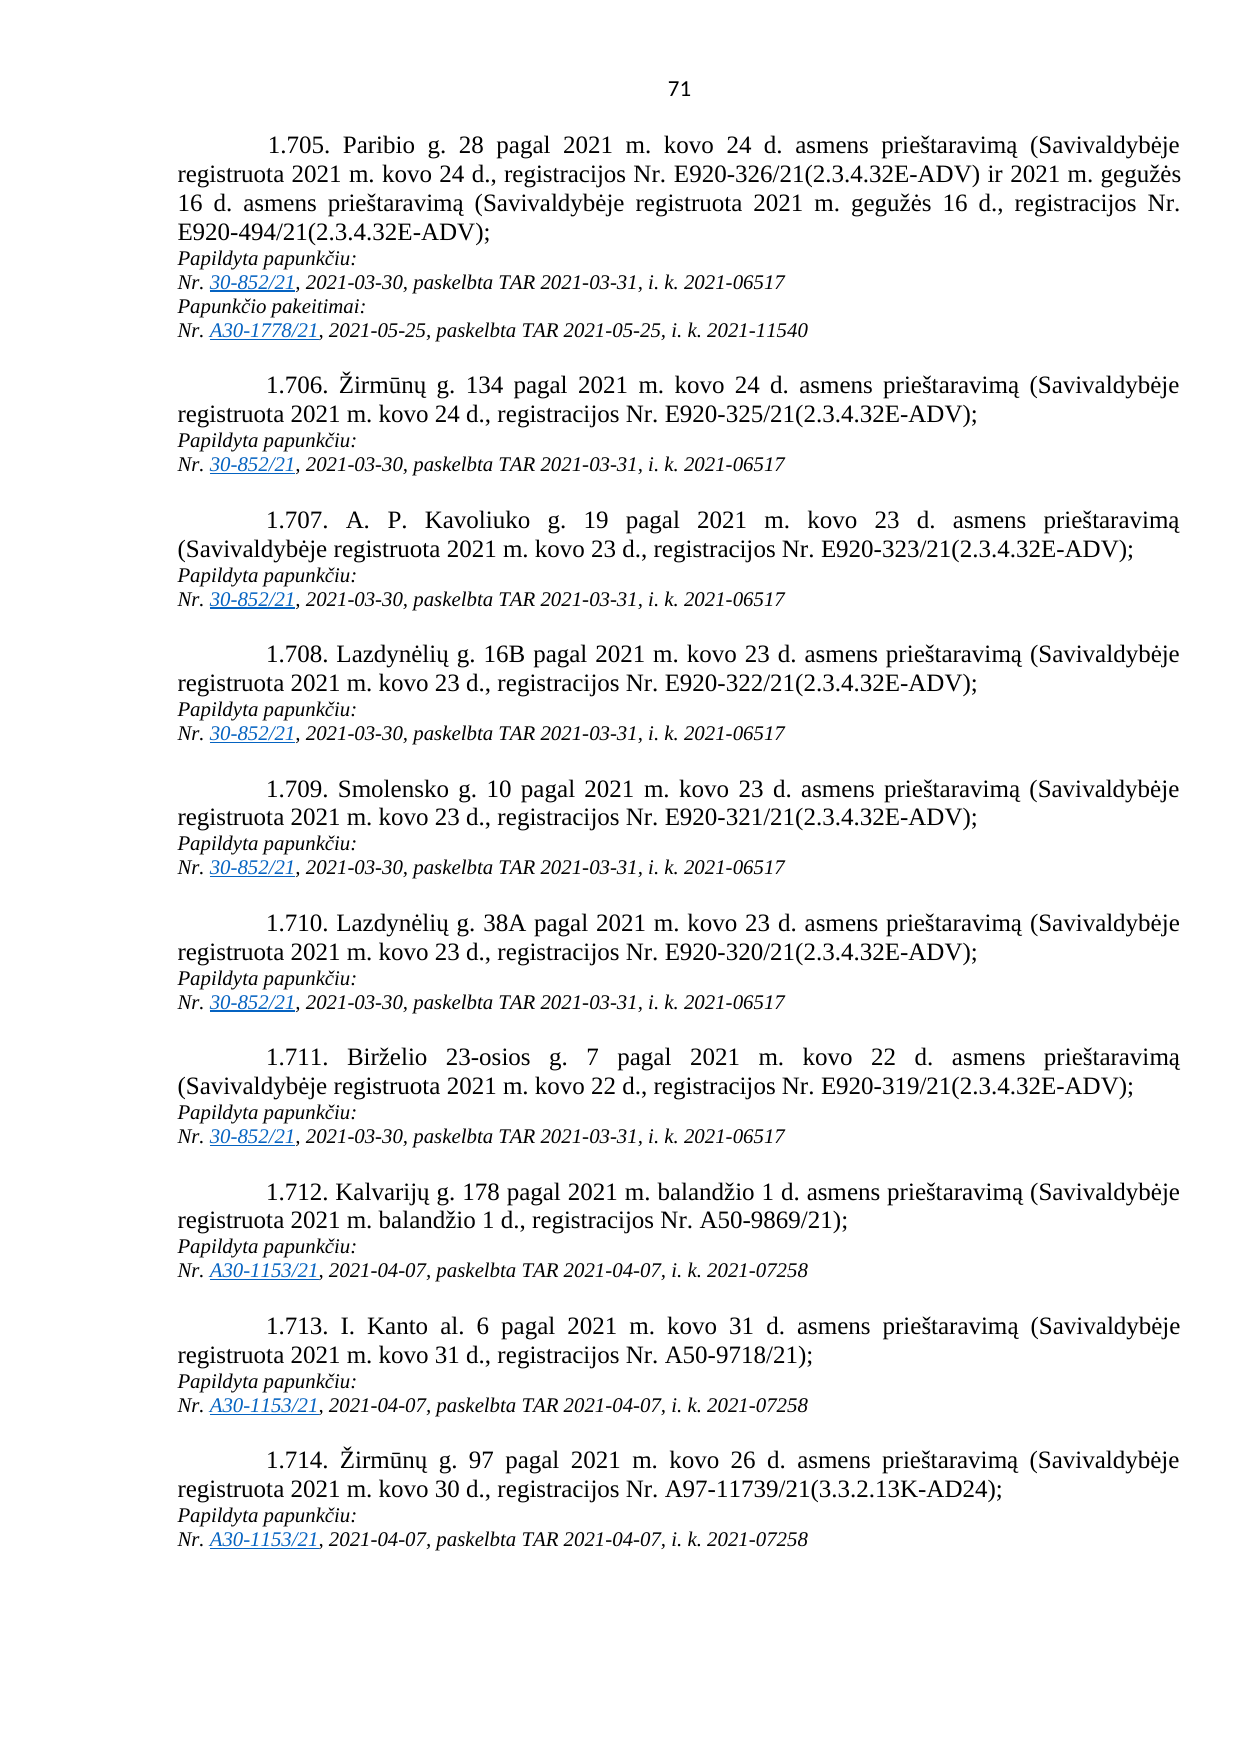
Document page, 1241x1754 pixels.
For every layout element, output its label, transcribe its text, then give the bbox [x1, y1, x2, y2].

text Papildyta papunkčiu: [177, 1234, 1181, 1258]
text Nr. 30-852/21, 2021-03-30, paskelbta TAR 2021-03-31, i. k. 2021-06517 [177, 452, 1181, 476]
text Nr. 30-852/21, 2021-03-30, paskelbta TAR 2021-03-31, i. k. 2021-06517 [177, 587, 1181, 611]
text 1.711. Birželio 23-osios g. 7 pagal 2021 m. kovo 22 d. asmens prieštaravimą (Savivaldybėje registruota 2021 m. kovo 22 d., registracijos Nr. E920-319/21(2.3.4.32E-ADV); [177, 1042, 1181, 1100]
text 1.712. Kalvarijų g. 178 pagal 2021 m. balandžio 1 d. asmens prieštaravimą (Savivaldybėje registruota 2021 m. balandžio 1 d., registracijos Nr. A50-9869/21); [177, 1177, 1181, 1234]
text 1.706. Žirmūnų g. 134 pagal 2021 m. kovo 24 d. asmens prieštaravimą (Savivaldybėje registruota 2021 m. kovo 24 d., registracijos Nr. E920-325/21(2.3.4.32E-ADV); [177, 371, 1181, 428]
text 1.705. Paribio g. 28 pagal 2021 m. kovo 24 d. asmens prieštaravimą (Savivaldybėje registruota 2021 m. kovo 24 d., registracijos Nr. E920-326/21(2.3.4.32E-ADV) ir 2021 m. gegužės 16 d. asmens prieštaravimą (Savivaldybėje registruota 2021 m. gegužės 16 d., registracijos Nr. E920-494/21(2.3.4.32E-ADV); [177, 131, 1181, 246]
text 1.707. A. P. Kavoliuko g. 19 pagal 2021 m. kovo 23 d. asmens prieštaravimą (Savivaldybėje registruota 2021 m. kovo 23 d., registracijos Nr. E920-323/21(2.3.4.32E-ADV); [177, 505, 1181, 562]
text Nr. 30-852/21, 2021-03-30, paskelbta TAR 2021-03-31, i. k. 2021-06517 [177, 721, 1181, 745]
text Papildyta papunkčiu: [177, 697, 1181, 721]
text 1.714. Žirmūnų g. 97 pagal 2021 m. kovo 26 d. asmens prieštaravimą (Savivaldybėje registruota 2021 m. kovo 30 d., registracijos Nr. A97-11739/21(3.3.2.13K-AD24); [177, 1446, 1181, 1503]
text Papildyta papunkčiu: [177, 1100, 1181, 1124]
text Papildyta papunkčiu: [177, 246, 1181, 270]
text Papildyta papunkčiu: [177, 1503, 1181, 1527]
text Nr. 30-852/21, 2021-03-30, paskelbta TAR 2021-03-31, i. k. 2021-06517 [177, 1124, 1181, 1148]
text Nr. 30-852/21, 2021-03-30, paskelbta TAR 2021-03-31, i. k. 2021-06517 [177, 990, 1181, 1014]
text 1.713. I. Kanto al. 6 pagal 2021 m. kovo 31 d. asmens prieštaravimą (Savivaldybėje registruota 2021 m. kovo 31 d., registracijos Nr. A50-9718/21); [177, 1311, 1181, 1369]
text Papildyta papunkčiu: [177, 966, 1181, 990]
text Nr. A30-1153/21, 2021-04-07, paskelbta TAR 2021-04-07, i. k. 2021-07258 [177, 1258, 1181, 1282]
text Papildyta papunkčiu: [177, 1369, 1181, 1393]
text Nr. 30-852/21, 2021-03-30, paskelbta TAR 2021-03-31, i. k. 2021-06517 [177, 270, 1181, 294]
text Papildyta papunkčiu: [177, 562, 1181, 587]
text Nr. A30-1778/21, 2021-05-25, paskelbta TAR 2021-05-25, i. k. 2021-11540 [177, 318, 1181, 342]
text 1.709. Smolensko g. 10 pagal 2021 m. kovo 23 d. asmens prieštaravimą (Savivaldybėje registruota 2021 m. kovo 23 d., registracijos Nr. E920-321/21(2.3.4.32E-ADV); [177, 774, 1181, 831]
text 1.708. Lazdynėlių g. 16B pagal 2021 m. kovo 23 d. asmens prieštaravimą (Savivaldybėje registruota 2021 m. kovo 23 d., registracijos Nr. E920-322/21(2.3.4.32E-ADV); [177, 639, 1181, 697]
text Nr. A30-1153/21, 2021-04-07, paskelbta TAR 2021-04-07, i. k. 2021-07258 [177, 1393, 1181, 1417]
text 1.710. Lazdynėlių g. 38A pagal 2021 m. kovo 23 d. asmens prieštaravimą (Savivaldybėje registruota 2021 m. kovo 23 d., registracijos Nr. E920-320/21(2.3.4.32E-ADV); [177, 908, 1181, 966]
text Nr. A30-1153/21, 2021-04-07, paskelbta TAR 2021-04-07, i. k. 2021-07258 [177, 1527, 1181, 1551]
text Papildyta papunkčiu: [177, 831, 1181, 855]
text Papunkčio pakeitimai: [177, 294, 1181, 318]
text Nr. 30-852/21, 2021-03-30, paskelbta TAR 2021-03-31, i. k. 2021-06517 [177, 855, 1181, 879]
text Papildyta papunkčiu: [177, 428, 1181, 452]
